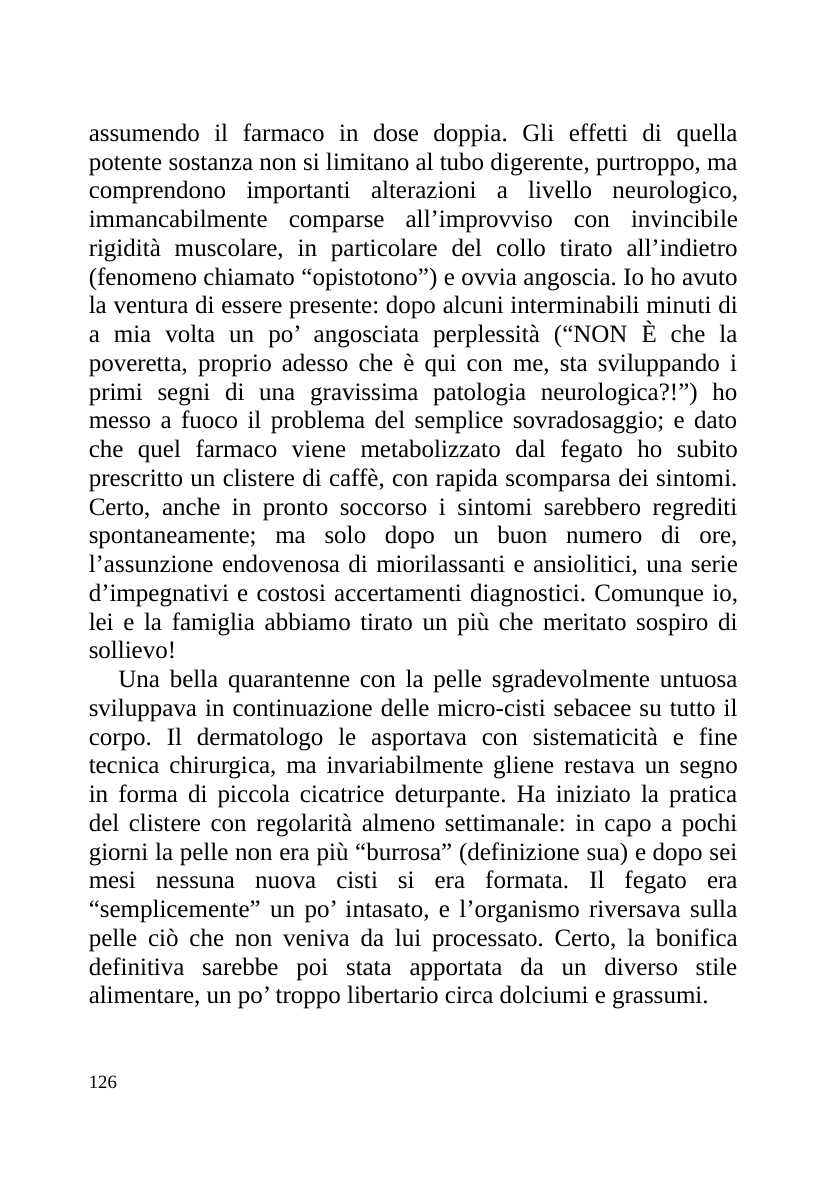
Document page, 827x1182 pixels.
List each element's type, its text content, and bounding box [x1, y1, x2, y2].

text assumendo il farmaco in dose doppia. Gli effetti di quella potente sostanza non si limitano al tubo digerente, purtroppo, ma comprendono importanti alterazioni a livello neurologico, immancabilmente comparse all’improvviso con invincibile rigidità muscolare, in particolare del collo tirato all’indietro (fenomeno chiamato “opistotono”) e ovvia angoscia. Io ho avuto la ventura di essere presente: dopo alcuni interminabili minuti di a mia volta un po’ angosciata perplessità (“NON È che la poveretta, proprio adesso che è qui con me, sta sviluppando i primi segni di una gravissima patologia neurologica?!”) ho messo a fuoco il problema del semplice sovradosaggio; e dato che quel farmaco viene metabolizzato dal fegato ho subito prescritto un clistere di caffè, con rapida scomparsa dei sintomi. Certo, anche in pronto soccorso i sintomi sarebbero regrediti spontaneamente; ma solo dopo un buon numero di ore, l’assunzione endovenosa di miorilassanti e ansiolitici, una serie d’impegnativi e costosi accertamenti diagnostici. Comunque io, lei e la famiglia abbiamo tirato un più che meritato sospiro di sollievo! [88, 118, 738, 664]
text Una bella quarantenne con la pelle sgradevolmente untuosa sviluppava in continuazione delle micro-cisti sebacee su tutto il corpo. Il dermatologo le asportava con sistematicità e fine tecnica chirurgica, ma invariabilmente gliene restava un segno in forma di piccola cicatrice deturpante. Ha iniziato la pratica del clistere con regolarità almeno settimanale: in capo a pochi giorni la pelle non era più “burrosa” (definizione sua) e dopo sei mesi nessuna nuova cisti si era formata. Il fegato era “semplicemente” un po’ intasato, e l’organismo riversava sulla pelle ciò che non veniva da lui processato. Certo, la bonifica definitiva sarebbe poi stata apportata da un diverso stile alimentare, un po’ troppo libertario circa dolciumi e grassumi. [88, 664, 738, 1009]
